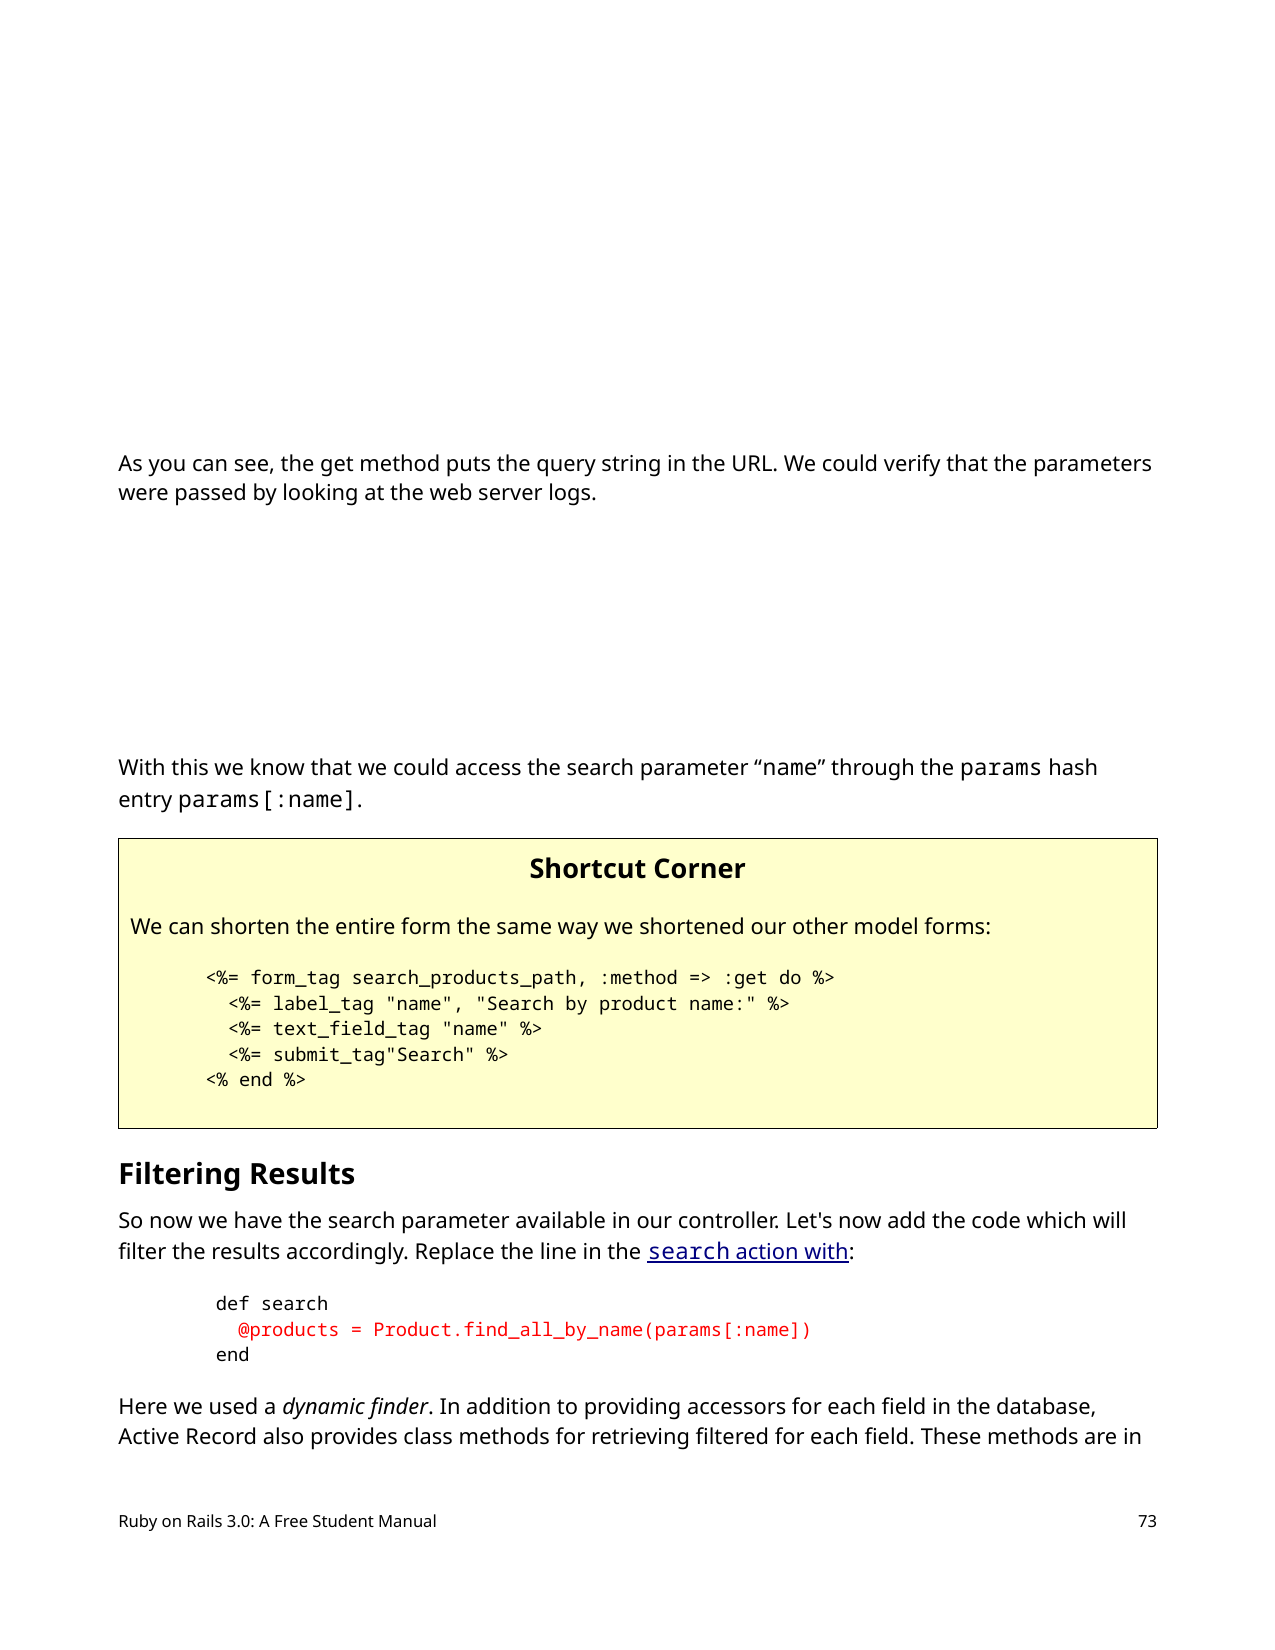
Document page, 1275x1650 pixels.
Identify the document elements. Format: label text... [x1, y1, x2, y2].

text def search @products = Product.find_all_by_name(params[:name]) end [193, 1290, 1157, 1367]
table_header Shortcut Corner We can shorten the entire form the same way we shortened our other model forms: <%= form_tag search_products_path, :method => :get do %> <%= label_tag "name", "Search by product name:" %> <%= text_field_tag "name" %> <%= submit_tag"Search" %> <% end %> [119, 839, 1157, 1128]
text With this we know that we could access the search parameter “name” through the params hash entry params[:name]. [118, 751, 1157, 814]
text As you can see, the get method puts the query string in the URL. We could verify that the parameters were passed by looking at the web server logs. [118, 448, 1157, 507]
subtitle Filtering Results [118, 1153, 1157, 1193]
text So now we have the search parameter available in our controller. Let's now add the code which will filter the results accordingly. Replace the line in the search action with: [118, 1205, 1157, 1266]
text Here we used a dynamic finder. In addition to providing accessors for each field in the database, Active Record also provides class methods for retrieving filtered for each field. These methods are in [118, 1391, 1157, 1450]
